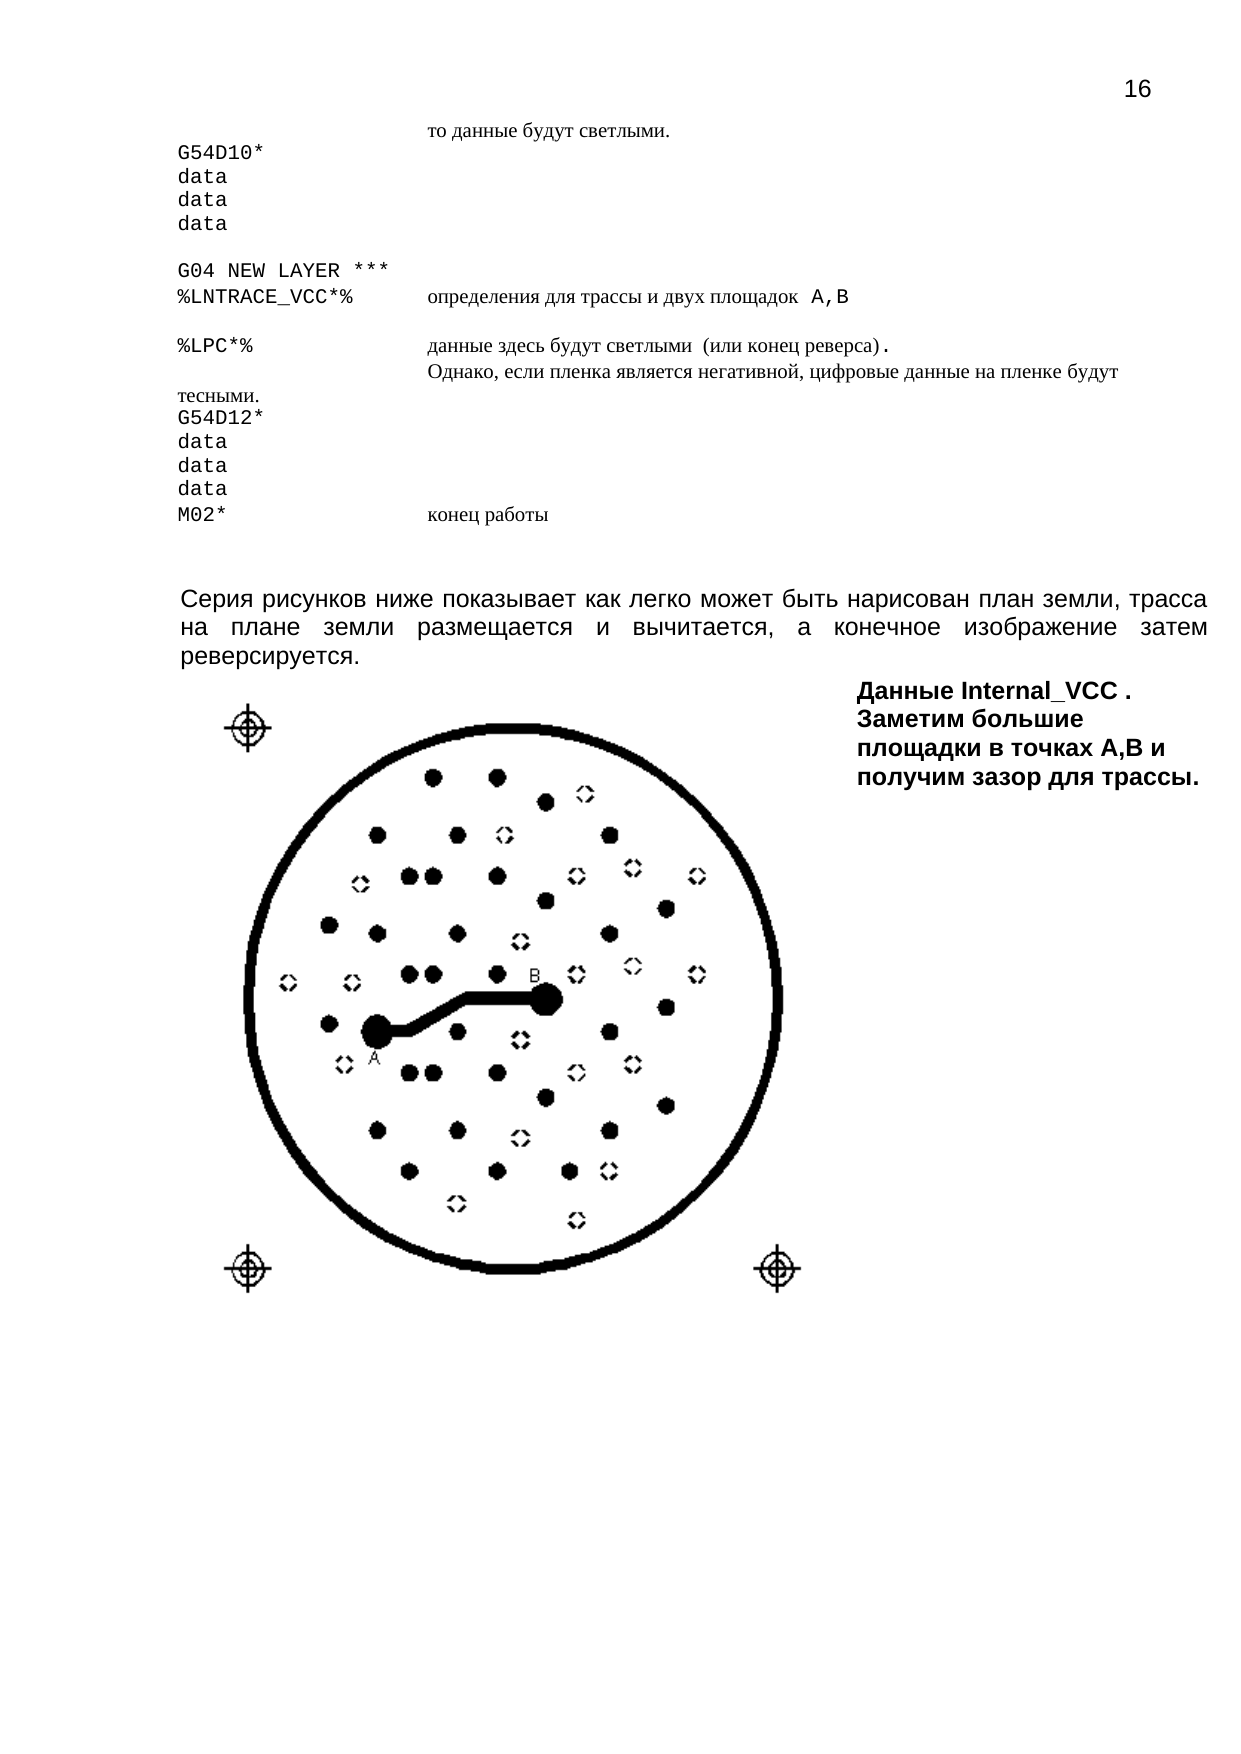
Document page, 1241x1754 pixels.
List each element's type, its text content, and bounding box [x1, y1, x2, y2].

text %LNTRACE_VCC*% определения для трассы и двух площадок A,B [177, 284, 1152, 310]
text M02* конец работы [177, 502, 1152, 528]
picture [196, 684, 822, 1319]
text data [177, 189, 1152, 213]
text data [177, 431, 1152, 454]
table_cell [177, 673, 854, 1330]
text G54D12* [177, 407, 1152, 431]
text data [177, 166, 1152, 189]
text %LPC*% данные здесь будут светлыми (или конец реверса). [177, 333, 1152, 359]
text G54D10* [177, 142, 1152, 166]
table_header Серия рисунков ниже показывает как легко может быть нарисован план земли, трасса на плане земли размещается и вычитается, а конечное изображение затем реверсируется. [177, 581, 1211, 673]
text то данные будут светлыми. [177, 118, 1152, 142]
text data [177, 478, 1152, 502]
text G04 NEW LAYER *** [177, 260, 1152, 284]
text data [177, 454, 1152, 478]
table_cell Данные Internal_VCC . Заметим большие площадки в точках A,B и получим зазор для трассы. [854, 673, 1211, 1330]
text Однако, если пленка является негативной, цифровые данные на пленке будут тесными. [177, 359, 1152, 407]
text data [177, 213, 1152, 237]
